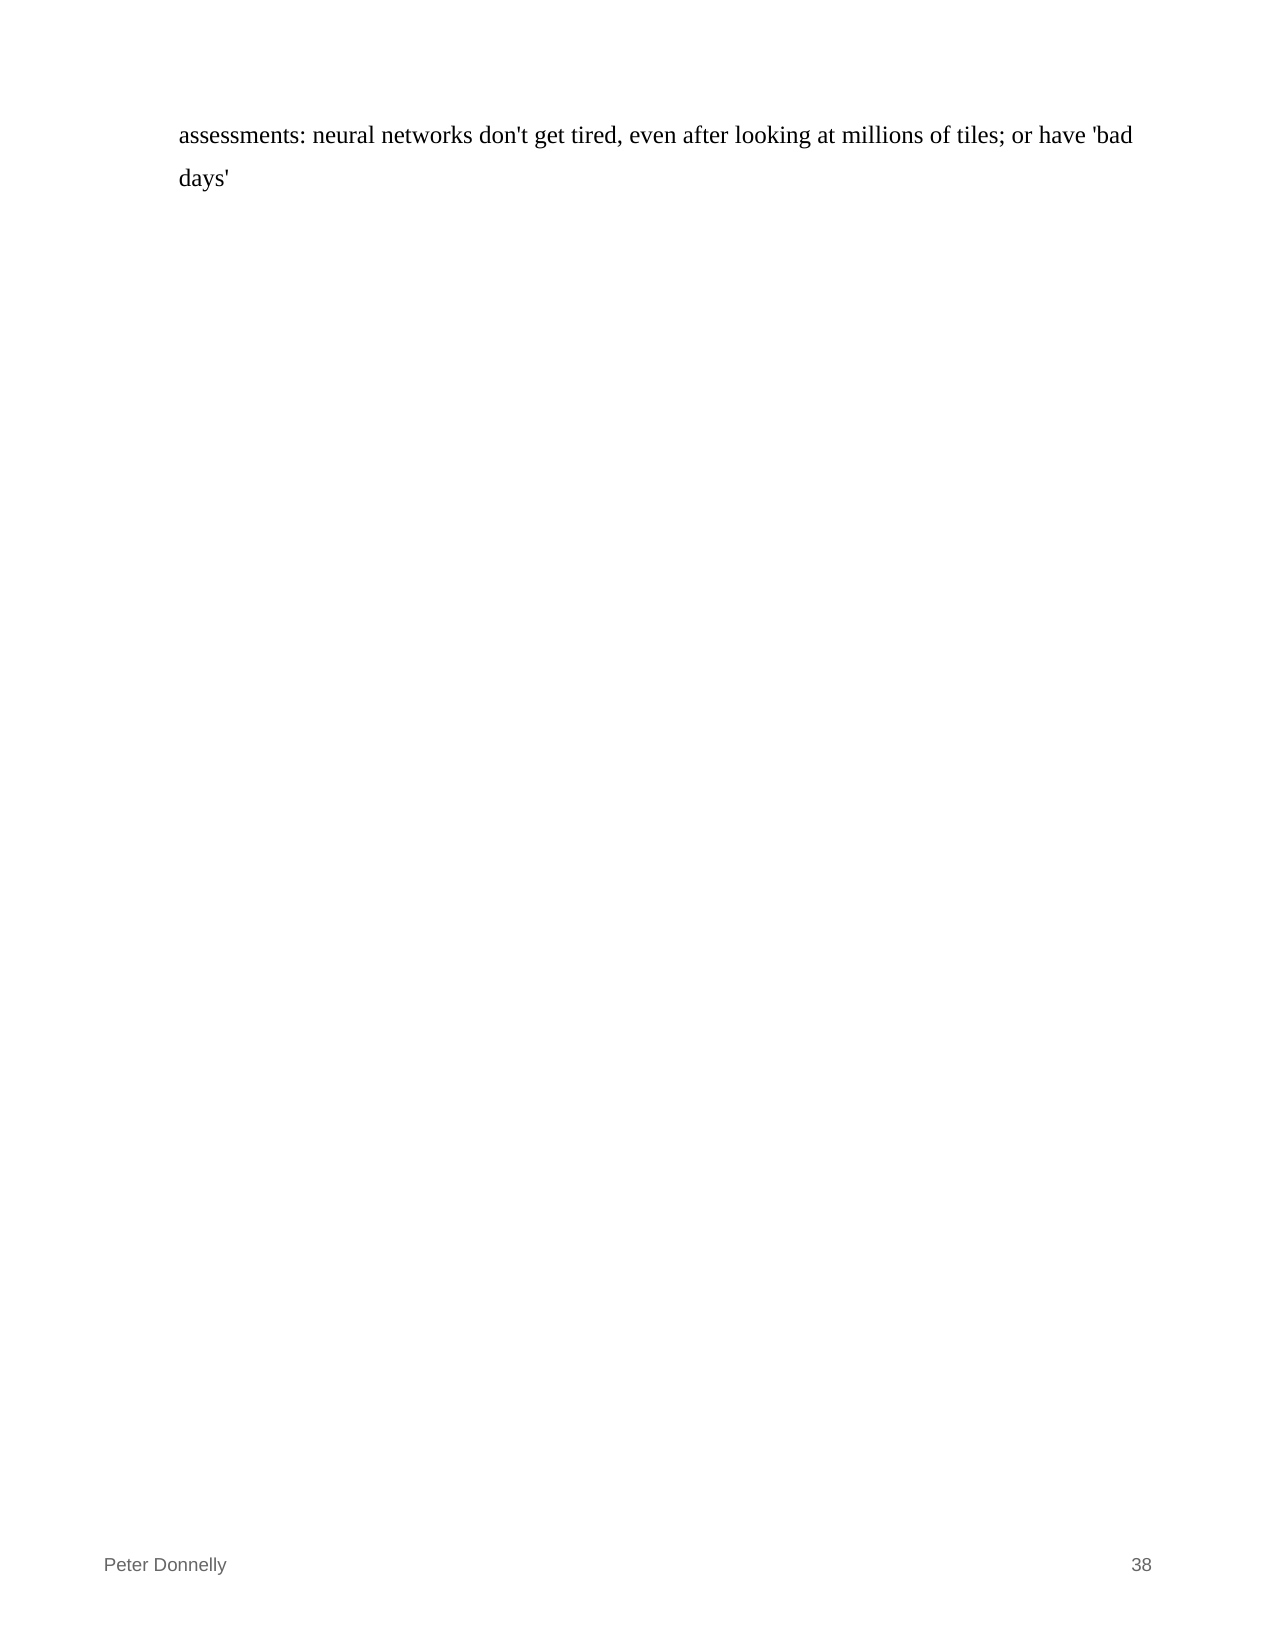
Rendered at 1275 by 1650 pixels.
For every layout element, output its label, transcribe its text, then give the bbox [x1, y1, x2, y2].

list assessments: neural networks don't get tired, even after looking at millions of tiles; or have 'bad days' [141, 120, 1181, 192]
